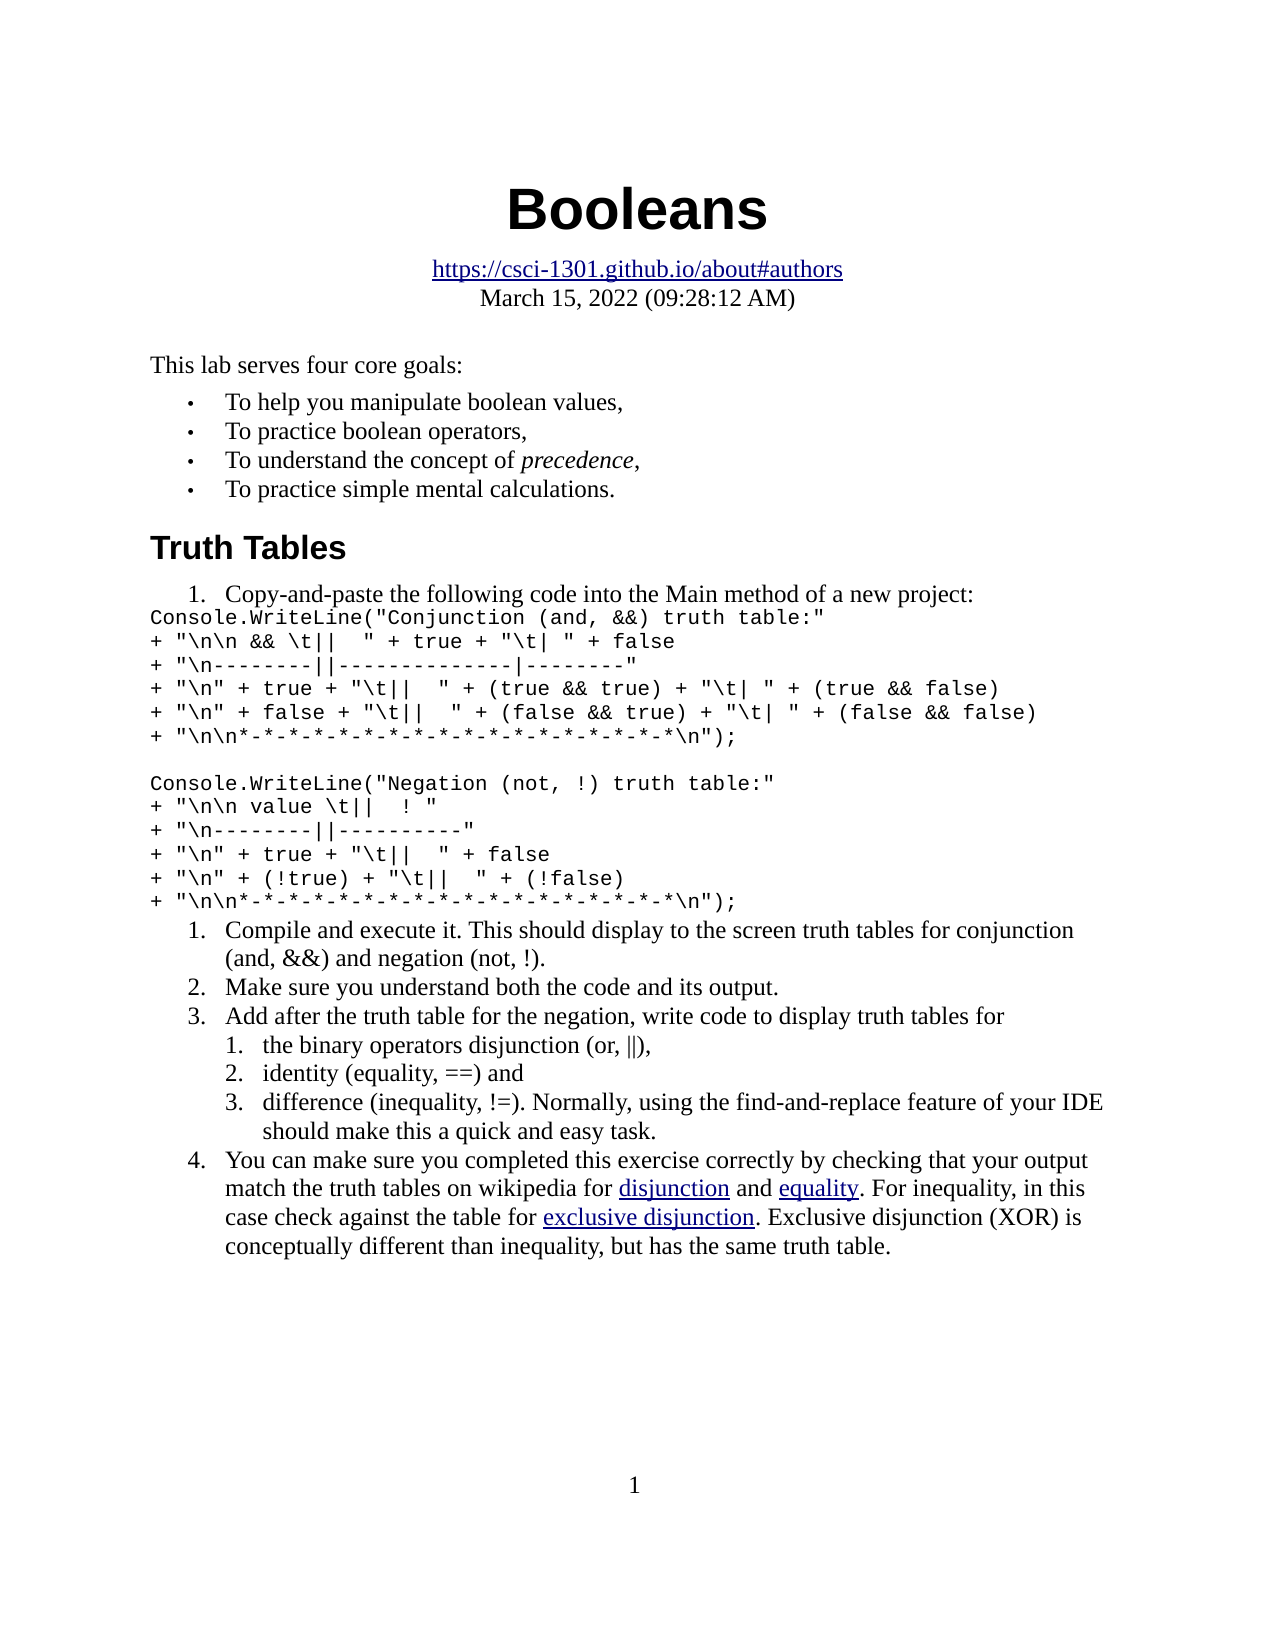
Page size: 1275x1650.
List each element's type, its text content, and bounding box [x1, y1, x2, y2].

text + "\n" + true + "\t|| " + (true && true) + "\t| " + (true && false) [150, 678, 1125, 702]
text + "\n" + (!true) + "\t|| " + (!false) [150, 867, 1125, 891]
list To understand the concept of precedence, [187, 445, 1125, 474]
subtitle Truth Tables [150, 527, 1125, 566]
text + "\n\n && \t|| " + true + "\t| " + false [150, 631, 1125, 655]
list Make sure you understand both the code and its output. [187, 972, 1125, 1001]
list identity (equality, ==) and [225, 1058, 1125, 1087]
text + "\n--------||----------" [150, 820, 1125, 844]
text + "\n\n*-*-*-*-*-*-*-*-*-*-*-*-*-*-*-*-*-*\n"); [150, 726, 1125, 749]
text + "\n\n value \t|| ! " [150, 797, 1125, 820]
list difference (inequality, !=). Normally, using the find-and-replace feature of your IDE should make this a quick and easy task. [225, 1087, 1125, 1145]
text + "\n\n*-*-*-*-*-*-*-*-*-*-*-*-*-*-*-*-*-*\n"); [150, 891, 1125, 915]
text March 15, 2022 (09:28:12 AM) [150, 283, 1125, 312]
list To help you manipulate boolean values, [187, 387, 1125, 416]
text This lab serves four core goals: [150, 350, 1125, 378]
text + "\n" + true + "\t|| " + false [150, 844, 1125, 867]
list Copy-and-paste the following code into the Main method of a new project: [187, 579, 1125, 607]
list Add after the truth table for the negation, write code to display truth tables for [187, 1001, 1125, 1030]
list To practice simple mental calculations. [187, 474, 1125, 502]
text https://csci-1301.github.io/about#authors [150, 254, 1125, 283]
list To practice boolean operators, [187, 416, 1125, 445]
text Console.WriteLine("Conjunction (and, &&) truth table:" [150, 607, 1125, 631]
text Console.WriteLine("Negation (not, !) truth table:" [150, 773, 1125, 797]
text + "\n" + false + "\t|| " + (false && true) + "\t| " + (false && false) [150, 702, 1125, 726]
list Compile and execute it. This should display to the screen truth tables for conjunction (and, &&) and negation (not, !). [187, 915, 1125, 972]
title Booleans [150, 175, 1125, 242]
list You can make sure you completed this exercise correctly by checking that your output match the truth tables on wikipedia for disjunction and equality. For inequality, in this case check against the table for exclusive disjunction. Exclusive disjunction (XOR) is conceptually different than inequality, but has the same truth table. [187, 1145, 1125, 1260]
text + "\n--------||--------------|--------" [150, 655, 1125, 678]
list the binary operators disjunction (or, ||), [225, 1030, 1125, 1058]
